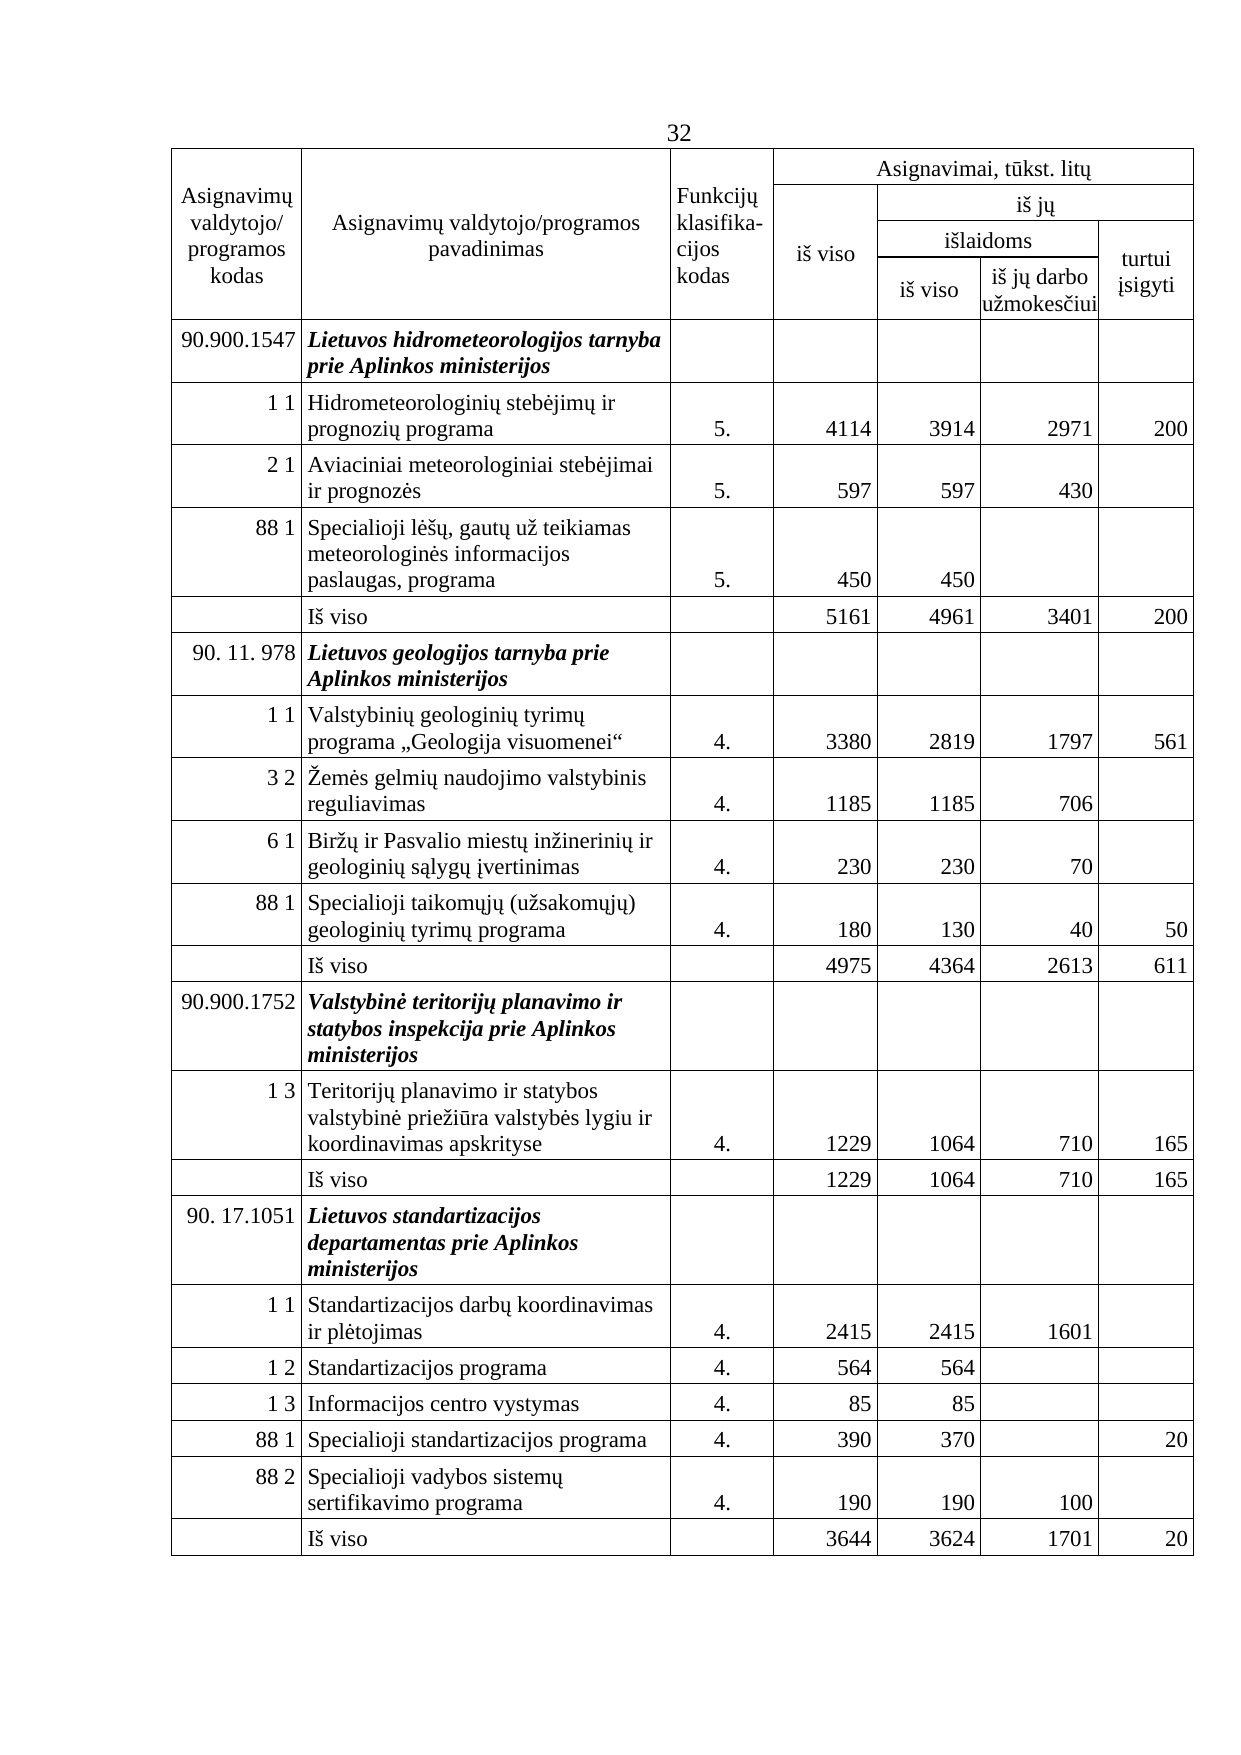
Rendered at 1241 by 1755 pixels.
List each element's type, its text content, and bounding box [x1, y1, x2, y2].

table_cell 3644 [774, 1519, 877, 1554]
table_cell Lietuvos standartizacijos departamentas prie Aplinkos ministerijos [302, 1196, 670, 1284]
table_cell Teritorijų planavimo ir statybos valstybinė priežiūra valstybės lygiu ir koordinavimas apskrityse [302, 1071, 670, 1159]
table_cell [981, 320, 1098, 382]
table_cell 88 1 [172, 1421, 301, 1456]
table_cell 200 [1099, 597, 1193, 632]
table_cell iš viso [774, 185, 877, 319]
table_cell 370 [878, 1421, 980, 1456]
table_cell 130 [878, 884, 980, 945]
table_cell 710 [981, 1160, 1098, 1195]
table_cell Standartizacijos programa [302, 1348, 670, 1383]
table_cell 1064 [878, 1160, 980, 1195]
table_cell [1099, 1457, 1193, 1518]
table_cell Specialioji taikomųjų (užsakomųjų) geologinių tyrimų programa [302, 884, 670, 945]
table_cell iš viso [878, 258, 980, 319]
table_cell [1099, 320, 1193, 382]
table_cell [878, 982, 980, 1070]
table_cell Aviaciniai meteorologiniai stebėjimai ir prognozės [302, 445, 670, 507]
table_cell [981, 1196, 1098, 1284]
table_cell 3624 [878, 1519, 980, 1554]
table_cell 2415 [878, 1285, 980, 1347]
table_cell 20 [1099, 1421, 1193, 1456]
table_cell 430 [981, 445, 1098, 507]
table_cell 2 1 [172, 445, 301, 507]
table_cell 4. [671, 696, 773, 757]
table_cell Iš viso [302, 946, 670, 981]
table_cell [1099, 982, 1193, 1070]
table_cell 4. [671, 1421, 773, 1456]
table_cell Iš viso [302, 1160, 670, 1195]
table_cell [1099, 758, 1193, 820]
table_cell išlaidoms [878, 221, 1098, 256]
table_header Asignavimų valdytojo/ programos kodas [172, 149, 301, 319]
table_cell [981, 1348, 1098, 1383]
table_cell 564 [774, 1348, 877, 1383]
table_cell turtui įsigyti [1099, 221, 1193, 319]
table_cell 88 1 [172, 508, 301, 596]
table_cell iš jų [878, 185, 1193, 220]
table_cell 1 3 [172, 1071, 301, 1159]
table_cell 200 [1099, 383, 1193, 444]
table_cell 1229 [774, 1160, 877, 1195]
table_cell 2613 [981, 946, 1098, 981]
table_cell Informacijos centro vystymas [302, 1384, 670, 1419]
table_cell Iš viso [302, 1519, 670, 1554]
table_cell Valstybinė teritorijų planavimo ir statybos inspekcija prie Aplinkos ministerijos [302, 982, 670, 1070]
table_cell 1229 [774, 1071, 877, 1159]
table_cell 6 1 [172, 821, 301, 882]
table_cell [1099, 445, 1193, 507]
table_cell [774, 320, 877, 382]
table_cell [172, 597, 301, 632]
table_cell [671, 320, 773, 382]
table_cell 1601 [981, 1285, 1098, 1347]
table_cell 190 [774, 1457, 877, 1518]
table_cell 85 [878, 1384, 980, 1419]
table_cell [172, 1160, 301, 1195]
table_cell 3380 [774, 696, 877, 757]
table_cell 165 [1099, 1160, 1193, 1195]
table_cell 4. [671, 1348, 773, 1383]
table_header Funkcijų klasifika-cijos kodas [671, 149, 773, 319]
table_cell 4. [671, 884, 773, 945]
table_cell [671, 1519, 773, 1554]
table_cell 90.900.1547 [172, 320, 301, 382]
table_cell Specialioji standartizacijos programa [302, 1421, 670, 1456]
table_cell [981, 1421, 1098, 1456]
table_cell 4961 [878, 597, 980, 632]
table_cell 20 [1099, 1519, 1193, 1554]
table_cell [981, 508, 1098, 596]
table_cell 230 [878, 821, 980, 882]
table_cell 70 [981, 821, 1098, 882]
table_cell Standartizacijos darbų koordinavimas ir plėtojimas [302, 1285, 670, 1347]
table_cell 1185 [878, 758, 980, 820]
table_cell 4. [671, 1384, 773, 1419]
table_cell Valstybinių geologinių tyrimų programa „Geologija visuomenei“ [302, 696, 670, 757]
table_cell 85 [774, 1384, 877, 1419]
table_cell 710 [981, 1071, 1098, 1159]
table_cell 561 [1099, 696, 1193, 757]
table_cell Žemės gelmių naudojimo valstybinis reguliavimas [302, 758, 670, 820]
table_cell 3 2 [172, 758, 301, 820]
table_cell 100 [981, 1457, 1098, 1518]
table_cell [1099, 821, 1193, 882]
table_cell [671, 633, 773, 694]
table_cell [671, 982, 773, 1070]
table_cell 2971 [981, 383, 1098, 444]
table_cell 1 3 [172, 1384, 301, 1419]
table_cell [1099, 1348, 1193, 1383]
table_cell Iš viso [302, 597, 670, 632]
table_cell Biržų ir Pasvalio miestų inžinerinių ir geologinių sąlygų įvertinimas [302, 821, 670, 882]
table_cell 4. [671, 821, 773, 882]
table_cell 3401 [981, 597, 1098, 632]
table_cell Lietuvos hidrometeorologijos tarnyba prie Aplinkos ministerijos [302, 320, 670, 382]
table_header Asignavimai, tūkst. litų [774, 149, 1193, 184]
table_cell [1099, 633, 1193, 694]
table_cell 4. [671, 1285, 773, 1347]
table_cell 1 2 [172, 1348, 301, 1383]
table_cell 4364 [878, 946, 980, 981]
table_cell 597 [774, 445, 877, 507]
table_cell 2819 [878, 696, 980, 757]
table_cell [981, 982, 1098, 1070]
table_cell 450 [878, 508, 980, 596]
table_cell [981, 1384, 1098, 1419]
table_cell 5. [671, 383, 773, 444]
table_cell Specialioji vadybos sistemų sertifikavimo programa [302, 1457, 670, 1518]
table_cell [1099, 508, 1193, 596]
table_cell 88 1 [172, 884, 301, 945]
table_cell 3914 [878, 383, 980, 444]
table_cell 180 [774, 884, 877, 945]
table_cell Specialioji lėšų, gautų už teikiamas meteorologinės informacijos paslaugas, programa [302, 508, 670, 596]
table_cell 1064 [878, 1071, 980, 1159]
table_cell [671, 946, 773, 981]
table_cell 706 [981, 758, 1098, 820]
table_cell [774, 1196, 877, 1284]
table_cell 40 [981, 884, 1098, 945]
table_cell 90. 11. 978 [172, 633, 301, 694]
table_cell 50 [1099, 884, 1193, 945]
table_cell 90.900.1752 [172, 982, 301, 1070]
table_cell [981, 633, 1098, 694]
table_cell 450 [774, 508, 877, 596]
table_cell 390 [774, 1421, 877, 1456]
table_cell [878, 633, 980, 694]
table_cell [774, 982, 877, 1070]
table_cell 1797 [981, 696, 1098, 757]
table_cell 4. [671, 1071, 773, 1159]
table_cell [172, 1519, 301, 1554]
table_cell 1 1 [172, 696, 301, 757]
table_cell [774, 633, 877, 694]
table_cell [671, 1160, 773, 1195]
table_cell 4114 [774, 383, 877, 444]
table_cell 165 [1099, 1071, 1193, 1159]
table_cell 5. [671, 445, 773, 507]
table_cell [1099, 1285, 1193, 1347]
table_cell 4. [671, 758, 773, 820]
table_cell 5. [671, 508, 773, 596]
table_cell 597 [878, 445, 980, 507]
table_cell 1185 [774, 758, 877, 820]
table_cell [1099, 1384, 1193, 1419]
table_cell [172, 946, 301, 981]
table_cell 564 [878, 1348, 980, 1383]
table_cell 230 [774, 821, 877, 882]
table_cell Hidrometeorologinių stebėjimų ir prognozių programa [302, 383, 670, 444]
table_cell [878, 1196, 980, 1284]
table_cell [671, 1196, 773, 1284]
table_cell 90. 17.1051 [172, 1196, 301, 1284]
table_cell 611 [1099, 946, 1193, 981]
table_cell 1701 [981, 1519, 1098, 1554]
table_cell 4. [671, 1457, 773, 1518]
table_cell [878, 320, 980, 382]
table_header Asignavimų valdytojo/programos pavadinimas [302, 149, 670, 319]
table_cell 5161 [774, 597, 877, 632]
table_cell 190 [878, 1457, 980, 1518]
table_cell 88 2 [172, 1457, 301, 1518]
table_cell [1099, 1196, 1193, 1284]
table_cell 1 1 [172, 1285, 301, 1347]
table_cell Lietuvos geologijos tarnyba prie Aplinkos ministerijos [302, 633, 670, 694]
table_cell iš jų darbo užmokesčiui [981, 258, 1098, 319]
table_cell 1 1 [172, 383, 301, 444]
table_cell 2415 [774, 1285, 877, 1347]
table_cell 4975 [774, 946, 877, 981]
table_cell [671, 597, 773, 632]
